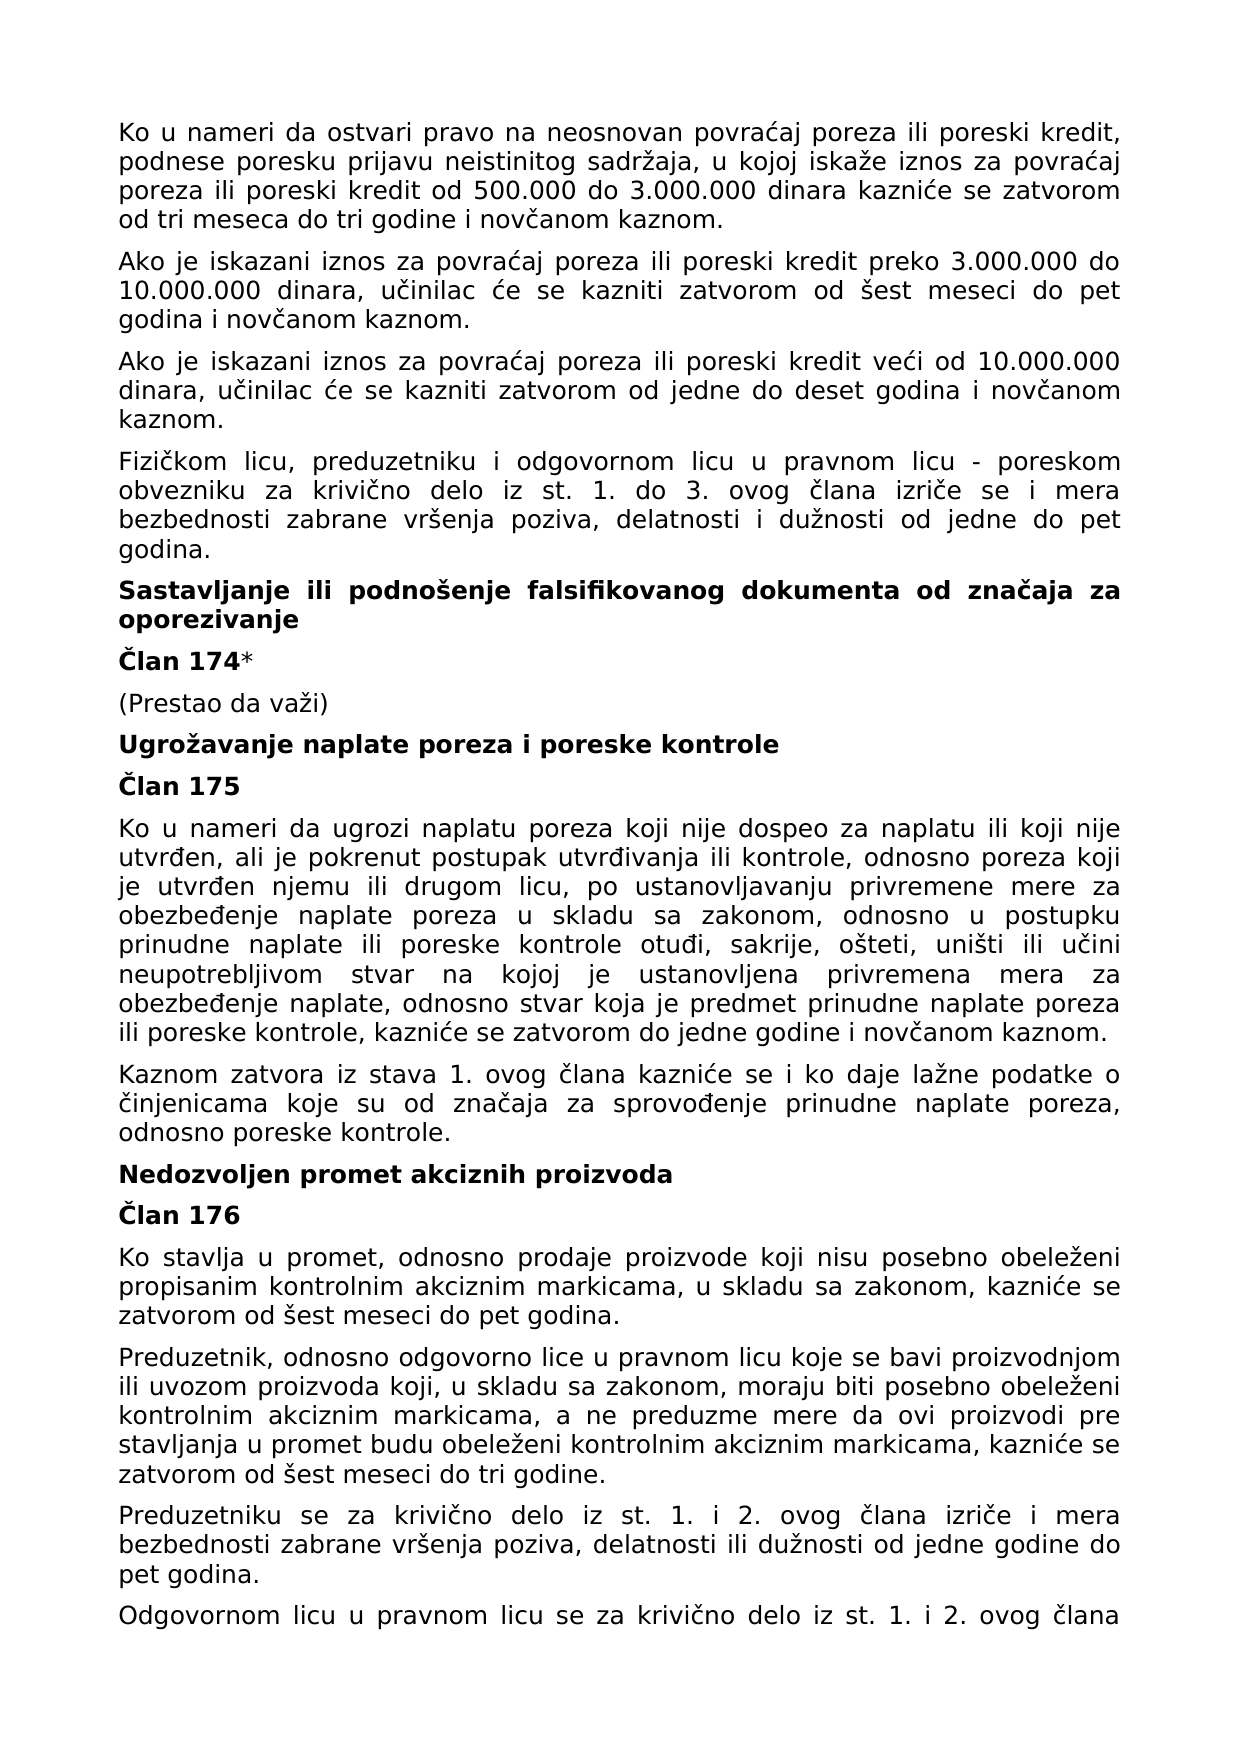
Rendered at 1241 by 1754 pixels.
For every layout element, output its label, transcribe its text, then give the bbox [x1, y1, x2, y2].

text Fizičkom licu, preduzetniku i odgovornom licu u pravnom licu - poreskom obvezniku za krivično delo iz st. 1. do 3. ovog člana izriče se i mera bezbednosti zabrane vršenja poziva, delatnosti i dužnosti od jedne do pet godina. [118, 447, 1122, 564]
text Član 175 [118, 772, 1122, 801]
text Ako je iskazani iznos za povraćaj poreza ili poreski kredit preko 3.000.000 do 10.000.000 dinara, učinilac će se kazniti zatvorom od šest meseci do pet godina i novčanom kaznom. [118, 247, 1122, 335]
text Član 174* [118, 647, 1122, 676]
text Odgovornom licu u pravnom licu se za krivično delo iz st. 1. i 2. ovog člana [118, 1601, 1122, 1631]
text Kaznom zatvora iz stava 1. ovog člana kazniće se i ko daje lažne podatke o činjenicama koje su od značaja za sprovođenje prinudne naplate poreza, odnosno poreske kontrole. [118, 1060, 1122, 1147]
text (Prestao da važi) [118, 689, 1122, 718]
text Ko stavlja u promet, odnosno prodaje proizvode koji nisu posebno obeleženi propisanim kontrolnim akciznim markicama, u skladu sa zakonom, kazniće se zatvorom od šest meseci do pet godina. [118, 1243, 1122, 1331]
text Preduzetnik, odnosno odgovorno lice u pravnom licu koje se bavi proizvodnjom ili uvozom proizvoda koji, u skladu sa zakonom, moraju biti posebno obeleženi kontrolnim akciznim markicama, a ne preduzme mere da ovi proizvodi pre stavljanja u promet budu obeleženi kontrolnim akciznim markicama, kazniće se zatvorom od šest meseci do tri godine. [118, 1343, 1122, 1489]
text Član 176 [118, 1201, 1122, 1231]
text Ako je iskazani iznos za povraćaj poreza ili poreski kredit veći od 10.000.000 dinara, učinilac će se kazniti zatvorom od jedne do deset godina i novčanom kaznom. [118, 347, 1122, 435]
text Ko u nameri da ugrozi naplatu poreza koji nije dospeo za naplatu ili koji nije utvrđen, ali je pokrenut postupak utvrđivanja ili kontrole, odnosno poreza koji je utvrđen njemu ili drugom licu, po ustanovljavanju privremene mere za obezbeđenje naplate poreza u skladu sa zakonom, odnosno u postupku prinudne naplate ili poreske kontrole otuđi, sakrije, ošteti, uništi ili učini neupotrebljivom stvar na kojoj je ustanovljena privremena mera za obezbeđenje naplate, odnosno stvar koja je predmet prinudne naplate poreza ili poreske kontrole, kazniće se zatvorom do jedne godine i novčanom kaznom. [118, 814, 1122, 1047]
text Ugrožavanje naplate poreza i poreske kontrole [118, 731, 1122, 760]
text Ko u nameri da ostvari pravo na neosnovan povraćaj poreza ili poreski kredit, podnese poresku prijavu neistinitog sadržaja, u kojoj iskaže iznos za povraćaj poreza ili poreski kredit od 500.000 do 3.000.000 dinara kazniće se zatvorom od tri meseca do tri godine i novčanom kaznom. [118, 118, 1122, 235]
text Preduzetniku se za krivično delo iz st. 1. i 2. ovog člana izriče i mera bezbednosti zabrane vršenja poziva, delatnosti ili dužnosti od jedne godine do pet godina. [118, 1501, 1122, 1589]
text Nedozvoljen promet akciznih proizvoda [118, 1160, 1122, 1189]
text Sastavljanje ili podnošenje falsifikovanog dokumenta od značaja za oporezivanje [118, 576, 1122, 635]
